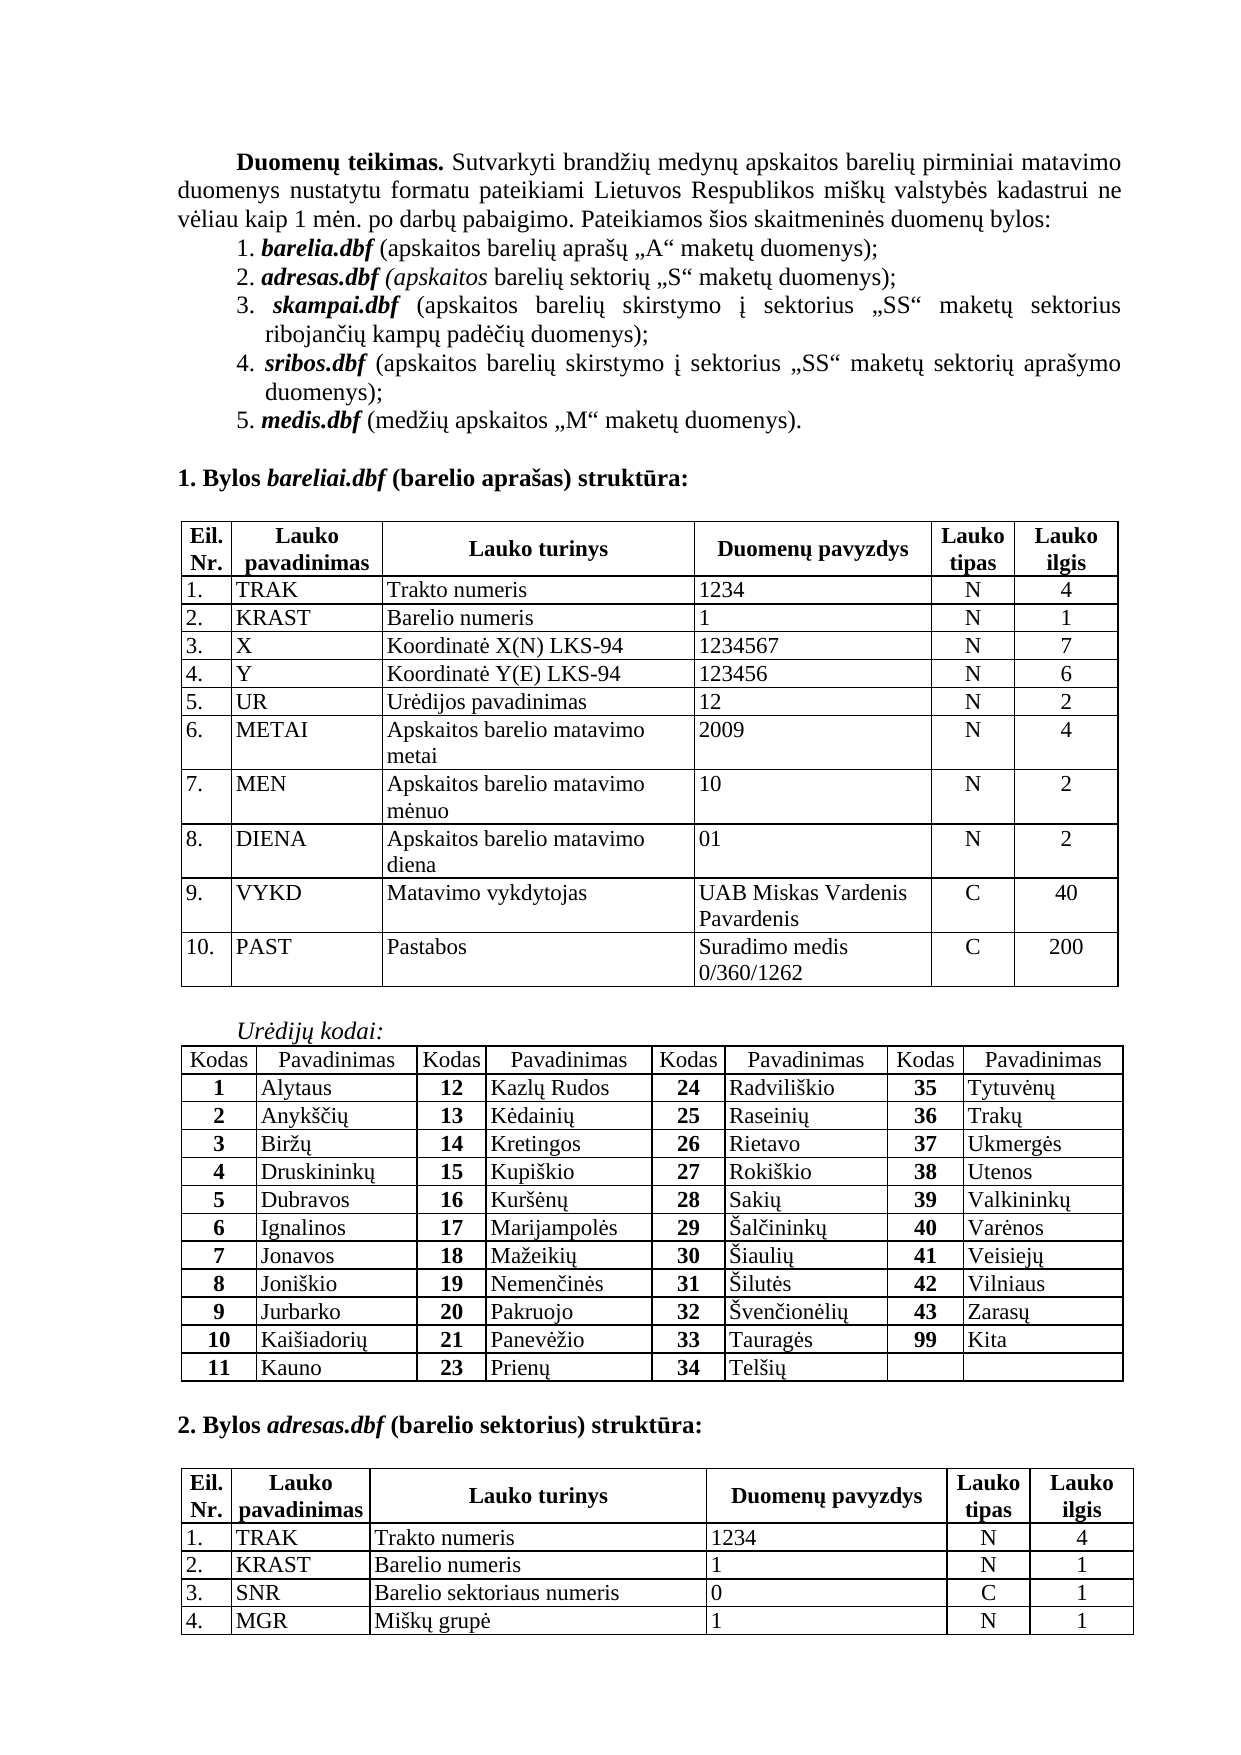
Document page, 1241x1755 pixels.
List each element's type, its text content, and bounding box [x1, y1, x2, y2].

text 4. sribos.dbf (apskaitos barelių skirstymo į sektorius „SS“ maketų sektorių aprašymo duomenys); [236, 348, 1122, 406]
table_cell 0 [707, 1580, 946, 1606]
table_cell Biržų [257, 1130, 416, 1157]
table_cell 41 [888, 1242, 963, 1268]
table_cell 2009 [695, 716, 931, 769]
table_cell Trakų [964, 1102, 1122, 1129]
table_header Kodas [888, 1047, 963, 1073]
table_cell 4 [1015, 716, 1117, 769]
table_header Eil. Nr. [182, 522, 231, 575]
table_cell KRAST [232, 605, 382, 631]
table_cell Pakruojo [487, 1298, 651, 1324]
table_cell Matavimo vykdytojas [383, 879, 694, 932]
table_cell 6 [182, 1214, 256, 1240]
table_cell 4 [1031, 1524, 1133, 1550]
table_cell N [932, 688, 1014, 714]
table_header Pavadinimas [257, 1047, 416, 1073]
table_cell Švenčionėlių [726, 1298, 887, 1324]
table_cell Raseinių [726, 1102, 887, 1129]
table_cell Koordinatė Y(E) LKS-94 [383, 660, 694, 687]
text 2. adresas.dbf (apskaitos barelių sektorių „S“ maketų duomenys); [236, 262, 1122, 291]
text 1. barelia.dbf (apskaitos barelių aprašų „A“ maketų duomenys); [236, 233, 1122, 262]
table_cell 38 [888, 1158, 963, 1184]
table_cell 43 [888, 1298, 963, 1324]
table_cell 1 [1031, 1552, 1133, 1578]
table_cell 10 [182, 1326, 256, 1352]
table_cell 39 [888, 1186, 963, 1212]
table_header Duomenų pavyzdys [695, 522, 931, 575]
table_header Lauko tipas [932, 522, 1014, 575]
table_header Lauko ilgis [1015, 522, 1117, 575]
table_header Eil. Nr. [182, 1469, 231, 1522]
table_cell PAST [232, 933, 382, 986]
table_cell 01 [695, 825, 931, 877]
table_cell Y [232, 660, 382, 687]
text 3. skampai.dbf (apskaitos barelių skirstymo į sektorius „SS“ maketų sektorius ribojančių kampų padėčių duomenys); [236, 291, 1122, 348]
table_cell N [932, 577, 1014, 603]
table_cell N [948, 1607, 1029, 1634]
table_cell 28 [653, 1186, 724, 1212]
table_cell 200 [1015, 933, 1117, 986]
table_cell Barelio sektoriaus numeris [371, 1580, 706, 1606]
table_cell SNR [232, 1580, 369, 1606]
table_cell Miškų grupė [371, 1607, 706, 1634]
table_cell UR [232, 688, 382, 714]
table_cell 2 [1015, 688, 1117, 714]
table_cell 2 [1015, 825, 1117, 877]
table_cell 1234 [695, 577, 931, 603]
table_cell 5. [182, 688, 231, 714]
text 2. Bylos adresas.dbf (barelio sektorius) struktūra: [177, 1410, 1122, 1439]
table_cell C [932, 879, 1014, 932]
table_cell N [948, 1552, 1029, 1578]
table_cell Barelio numeris [383, 605, 694, 631]
text Urėdijų kodai: [177, 1016, 1122, 1045]
table_cell Vilniaus [964, 1270, 1122, 1296]
table_cell [964, 1354, 1122, 1380]
table_cell 29 [653, 1214, 724, 1240]
table_cell N [932, 770, 1014, 823]
table_cell 7 [1015, 632, 1117, 659]
table_cell 7. [182, 770, 231, 823]
table_cell Apskaitos barelio matavimo mėnuo [383, 770, 694, 823]
table_cell 1 [707, 1607, 946, 1634]
table_cell 13 [418, 1102, 485, 1129]
table_cell 31 [653, 1270, 724, 1296]
table_cell Joniškio [257, 1270, 416, 1296]
table_cell 2 [1015, 770, 1117, 823]
table_cell Apskaitos barelio matavimo metai [383, 716, 694, 769]
table_cell 6. [182, 716, 231, 769]
text 1. Bylos bareliai.dbf (barelio aprašas) struktūra: [177, 463, 1122, 492]
table_header Lauko turinys [383, 522, 694, 575]
table_cell 1234567 [695, 632, 931, 659]
table_cell 1234 [707, 1524, 946, 1550]
table_cell N [932, 825, 1014, 877]
table_cell Apskaitos barelio matavimo diena [383, 825, 694, 877]
table_cell Marijampolės [487, 1214, 651, 1240]
table_cell Prienų [487, 1354, 651, 1380]
table_cell 1 [695, 605, 931, 631]
table_header Kodas [182, 1047, 256, 1073]
table_header Pavadinimas [487, 1047, 651, 1073]
table_cell N [932, 632, 1014, 659]
table_cell 7 [182, 1242, 256, 1268]
table_cell Dubravos [257, 1186, 416, 1212]
table_cell X [232, 632, 382, 659]
table_cell Radviliškio [726, 1075, 887, 1101]
table_cell 10 [695, 770, 931, 823]
table_cell Druskininkų [257, 1158, 416, 1184]
table_cell 42 [888, 1270, 963, 1296]
table_cell 15 [418, 1158, 485, 1184]
table_cell Telšių [726, 1354, 887, 1380]
table_cell Veisiejų [964, 1242, 1122, 1268]
table_cell 25 [653, 1102, 724, 1129]
table_cell 1. [182, 577, 231, 603]
table_cell C [932, 933, 1014, 986]
text Duomenų teikimas. Sutvarkyti brandžių medynų apskaitos barelių pirminiai matavimo duomenys nustatytu formatu pateikiami Lietuvos Respublikos miškų valstybės kadastrui ne vėliau kaip 1 mėn. po darbų pabaigimo. Pateikiamos šios skaitmeninės duomenų bylos: [177, 147, 1122, 233]
table_cell 123456 [695, 660, 931, 687]
table_header Duomenų pavyzdys [707, 1469, 946, 1522]
table_cell Kupiškio [487, 1158, 651, 1184]
table_cell Mažeikių [487, 1242, 651, 1268]
table_cell Jurbarko [257, 1298, 416, 1324]
table_cell 18 [418, 1242, 485, 1268]
table_cell 32 [653, 1298, 724, 1324]
table_header Pavadinimas [726, 1047, 887, 1073]
table_cell 6 [1015, 660, 1117, 687]
table_cell 2. [182, 605, 231, 631]
table_cell Kretingos [487, 1130, 651, 1157]
table_header Kodas [418, 1047, 485, 1073]
table_cell Alytaus [257, 1075, 416, 1101]
table_header Kodas [653, 1047, 724, 1073]
table_cell Ukmergės [964, 1130, 1122, 1157]
table_cell 23 [418, 1354, 485, 1380]
table_cell 20 [418, 1298, 485, 1324]
table_cell Ignalinos [257, 1214, 416, 1240]
table_cell N [932, 605, 1014, 631]
table_cell N [932, 716, 1014, 769]
table_cell 1. [182, 1524, 231, 1550]
table_cell Panevėžio [487, 1326, 651, 1352]
table_cell Trakto numeris [371, 1524, 706, 1550]
table_cell 9. [182, 879, 231, 932]
table_cell 35 [888, 1075, 963, 1101]
table_cell Pastabos [383, 933, 694, 986]
table_cell 2 [182, 1102, 256, 1129]
table_cell MEN [232, 770, 382, 823]
table_cell Tytuvėnų [964, 1075, 1122, 1101]
table_cell 99 [888, 1326, 963, 1352]
table_cell 4. [182, 660, 231, 687]
table_cell 1 [1031, 1607, 1133, 1634]
table_cell 33 [653, 1326, 724, 1352]
table_cell Kaišiadorių [257, 1326, 416, 1352]
table_cell Kita [964, 1326, 1122, 1352]
table_header Lauko tipas [948, 1469, 1029, 1522]
table_cell N [932, 660, 1014, 687]
table_cell 30 [653, 1242, 724, 1268]
table_cell 9 [182, 1298, 256, 1324]
table_cell Šiaulių [726, 1242, 887, 1268]
table_cell Tauragės [726, 1326, 887, 1352]
table_cell 16 [418, 1186, 485, 1212]
table_cell VYKD [232, 879, 382, 932]
table_cell TRAK [232, 1524, 369, 1550]
table_header Lauko pavadinimas [232, 522, 382, 575]
table_cell UAB Miskas Vardenis Pavardenis [695, 879, 931, 932]
table_cell 21 [418, 1326, 485, 1352]
table_cell 10. [182, 933, 231, 986]
table_cell 37 [888, 1130, 963, 1157]
table_cell 1 [182, 1075, 256, 1101]
table_cell Utenos [964, 1158, 1122, 1184]
table_cell 36 [888, 1102, 963, 1129]
table_cell Varėnos [964, 1214, 1122, 1240]
table_cell METAI [232, 716, 382, 769]
table_cell 1 [707, 1552, 946, 1578]
table_cell Nemenčinės [487, 1270, 651, 1296]
table_cell 1 [1015, 605, 1117, 631]
table_cell 3 [182, 1130, 256, 1157]
table_cell Šalčininkų [726, 1214, 887, 1240]
table_header Lauko pavadinimas [232, 1469, 369, 1522]
table_cell 4. [182, 1607, 231, 1634]
table_cell 24 [653, 1075, 724, 1101]
table_cell Kazlų Rudos [487, 1075, 651, 1101]
table_cell Kėdainių [487, 1102, 651, 1129]
table_cell Rietavo [726, 1130, 887, 1157]
table_cell MGR [232, 1607, 369, 1634]
table_cell 4 [1015, 577, 1117, 603]
table_header Pavadinimas [964, 1047, 1122, 1073]
table_header Lauko turinys [371, 1469, 706, 1522]
table_cell Barelio numeris [371, 1552, 706, 1578]
table_cell 11 [182, 1354, 256, 1380]
table_cell Jonavos [257, 1242, 416, 1268]
table_cell 1 [1031, 1580, 1133, 1606]
table_cell DIENA [232, 825, 382, 877]
table_cell TRAK [232, 577, 382, 603]
table_cell Koordinatė X(N) LKS-94 [383, 632, 694, 659]
table_cell 17 [418, 1214, 485, 1240]
table_cell 2. [182, 1552, 231, 1578]
table_cell Trakto numeris [383, 577, 694, 603]
table_cell Sakių [726, 1186, 887, 1212]
table_cell 3. [182, 1580, 231, 1606]
table_cell 8. [182, 825, 231, 877]
table_cell 8 [182, 1270, 256, 1296]
table_cell Kuršėnų [487, 1186, 651, 1212]
table_cell Kauno [257, 1354, 416, 1380]
table_cell 4 [182, 1158, 256, 1184]
table_cell 12 [695, 688, 931, 714]
table_cell Anykščių [257, 1102, 416, 1129]
table_cell 3. [182, 632, 231, 659]
table_cell 34 [653, 1354, 724, 1380]
table_cell 26 [653, 1130, 724, 1157]
table_cell Rokiškio [726, 1158, 887, 1184]
table_cell 40 [888, 1214, 963, 1240]
table_cell 40 [1015, 879, 1117, 932]
table_cell Urėdijos pavadinimas [383, 688, 694, 714]
table_cell 5 [182, 1186, 256, 1212]
table_cell [888, 1354, 963, 1380]
table_cell Zarasų [964, 1298, 1122, 1324]
table_cell KRAST [232, 1552, 369, 1578]
table_cell Šilutės [726, 1270, 887, 1296]
table_cell 27 [653, 1158, 724, 1184]
table_cell 14 [418, 1130, 485, 1157]
table_cell C [948, 1580, 1029, 1606]
table_cell Valkininkų [964, 1186, 1122, 1212]
table_cell N [948, 1524, 1029, 1550]
table_header Lauko ilgis [1031, 1469, 1133, 1522]
text 5. medis.dbf (medžių apskaitos „M“ maketų duomenys). [236, 406, 1122, 434]
table_cell 19 [418, 1270, 485, 1296]
table_cell 12 [418, 1075, 485, 1101]
table_cell Suradimo medis 0/360/1262 [695, 933, 931, 986]
